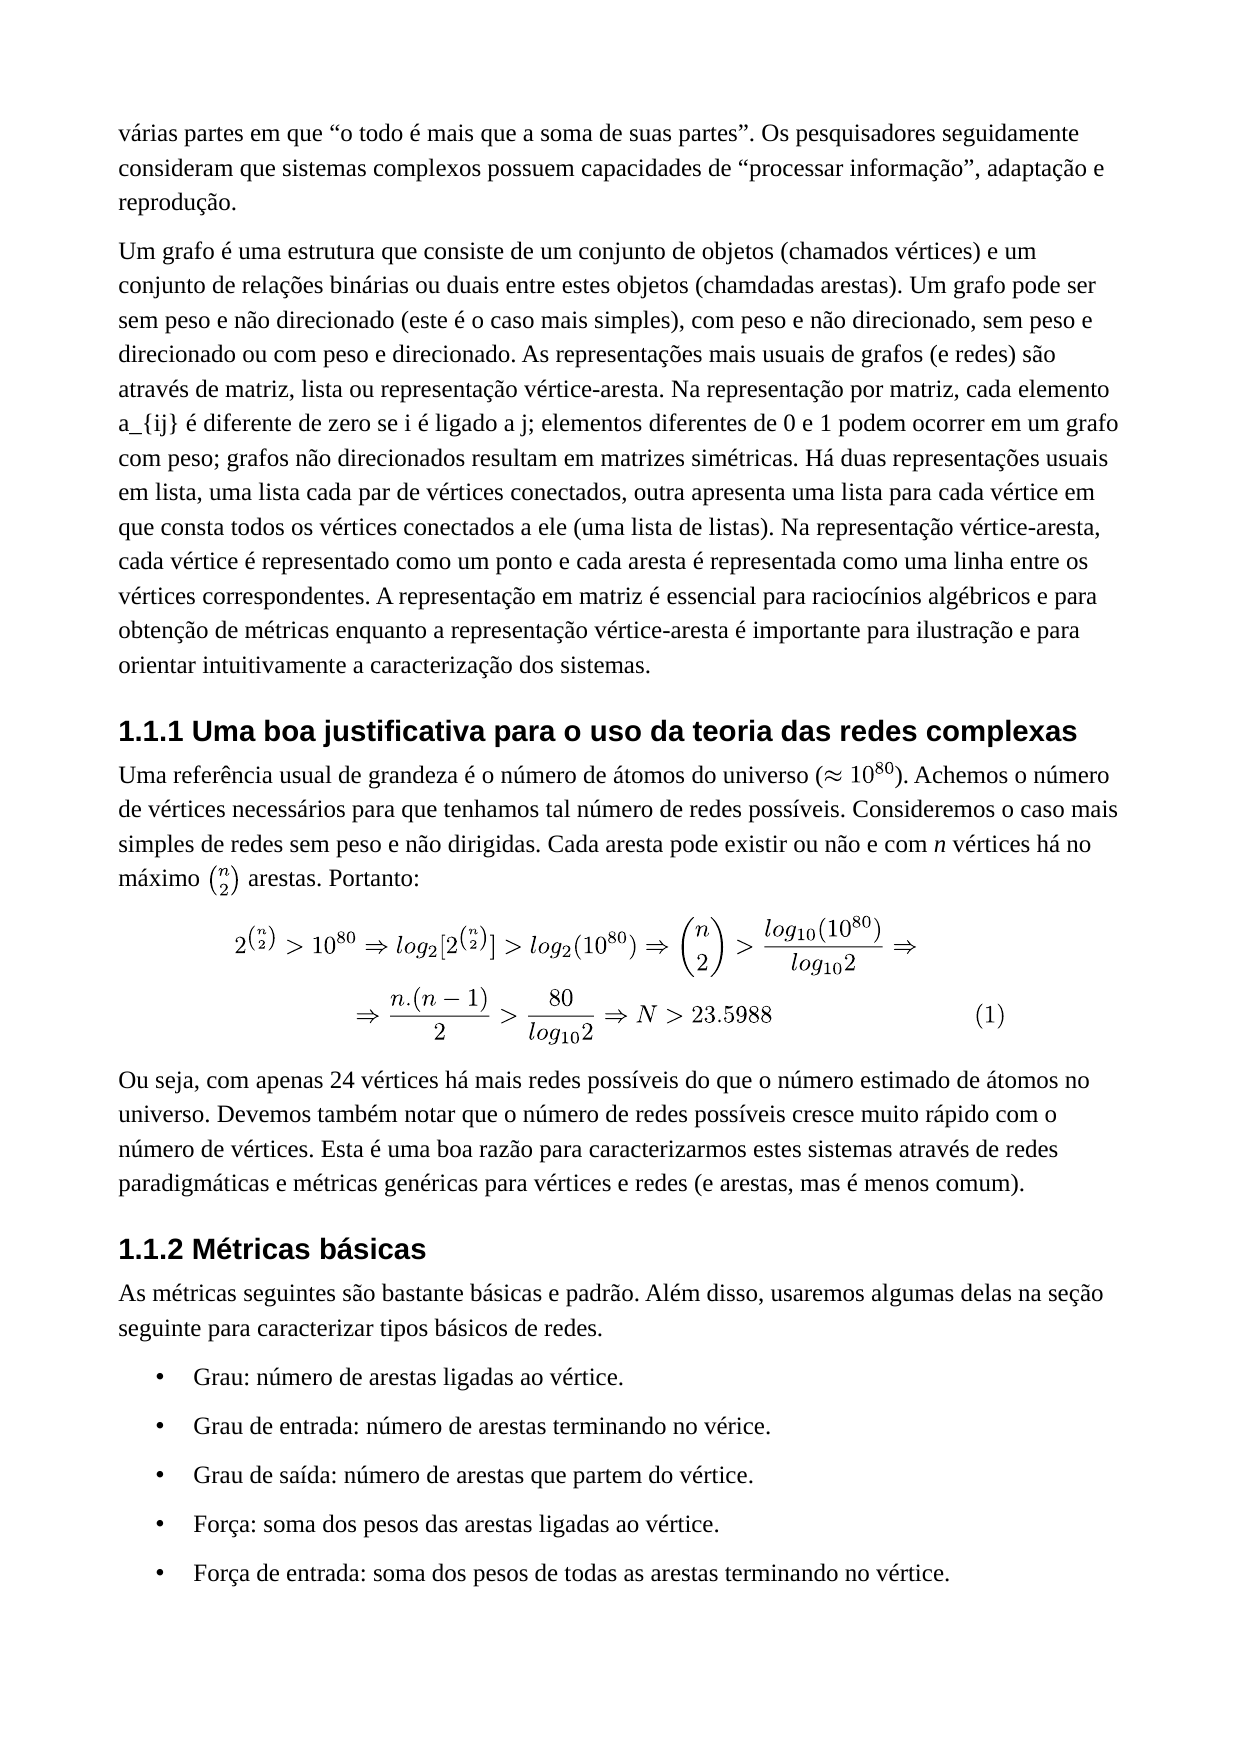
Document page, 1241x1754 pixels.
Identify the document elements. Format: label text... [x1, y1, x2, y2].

text As métricas seguintes são bastante básicas e padrão. Além disso, usaremos algumas delas na seção seguinte para caracterizar tipos básicos de redes. [118, 1278, 1122, 1342]
subtitle 1.1.2 Métricas básicas [118, 1232, 1122, 1266]
text Um grafo é uma estrutura que consiste de um conjunto de objetos (chamados vértices) e um conjunto de relações binárias ou duais entre estes objetos (chamdadas arestas). Um grafo pode ser sem peso e não direcionado (este é o caso mais simples), com peso e não direcionado, sem peso e direcionado ou com peso e direcionado. As representações mais usuais de grafos (e redes) são através de matriz, lista ou representação vértice-aresta. Na representação por matriz, cada elemento a_{ij} é diferente de zero se i é ligado a j; elementos diferentes de 0 e 1 podem ocorrer em um grafo com peso; grafos não direcionados resultam em matrizes simétricas. Há duas representações usuais em lista, uma lista cada par de vértices conectados, outra apresenta uma lista para cada vértice em que consta todos os vértices conectados a ele (uma lista de listas). Na representação vértice-aresta, cada vértice é representado como um ponto e cada aresta é representada como uma linha entre os vértices correspondentes. A representação em matriz é essencial para raciocínios algébricos e para obtenção de métricas enquanto a representação vértice-aresta é importante para ilustração e para orientar intuitivamente a caracterização dos sistemas. [118, 236, 1122, 679]
text Ou seja, com apenas 24 vértices há mais redes possíveis do que o número estimado de átomos no universo. Devemos também notar que o número de redes possíveis cresce muito rápido com o número de vértices. Esta é uma boa razão para caracterizarmos estes sistemas através de redes paradigmáticas e métricas genéricas para vértices e redes (e arestas, mas é menos comum). [118, 1065, 1122, 1197]
subtitle 1.1.1 Uma boa justificativa para o uso da teoria das redes complexas [118, 713, 1122, 747]
text Uma referência usual de grandeza é o número de átomos do universo (). Achemos o número de vértices necessários para que tenhamos tal número de redes possíveis. Consideremos o caso mais simples de redes sem peso e não dirigidas. Cada aresta pode existir ou não e com n vértices há no máximo arestas. Portanto: [118, 760, 1122, 895]
list Força: soma dos pesos das arestas ligadas ao vértice. [156, 1509, 1122, 1538]
list Força de entrada: soma dos pesos de todas as arestas terminando no vértice. [156, 1558, 1122, 1587]
list Grau de entrada: número de arestas terminando no vérice. [156, 1411, 1122, 1440]
list Grau: número de arestas ligadas ao vértice. [156, 1362, 1122, 1391]
list Grau de saída: número de arestas que partem do vértice. [156, 1460, 1122, 1489]
text várias partes em que “o todo é mais que a soma de suas partes”. Os pesquisadores seguidamente consideram que sistemas complexos possuem capacidades de “processar informação”, adaptação e reprodução. [118, 118, 1122, 216]
